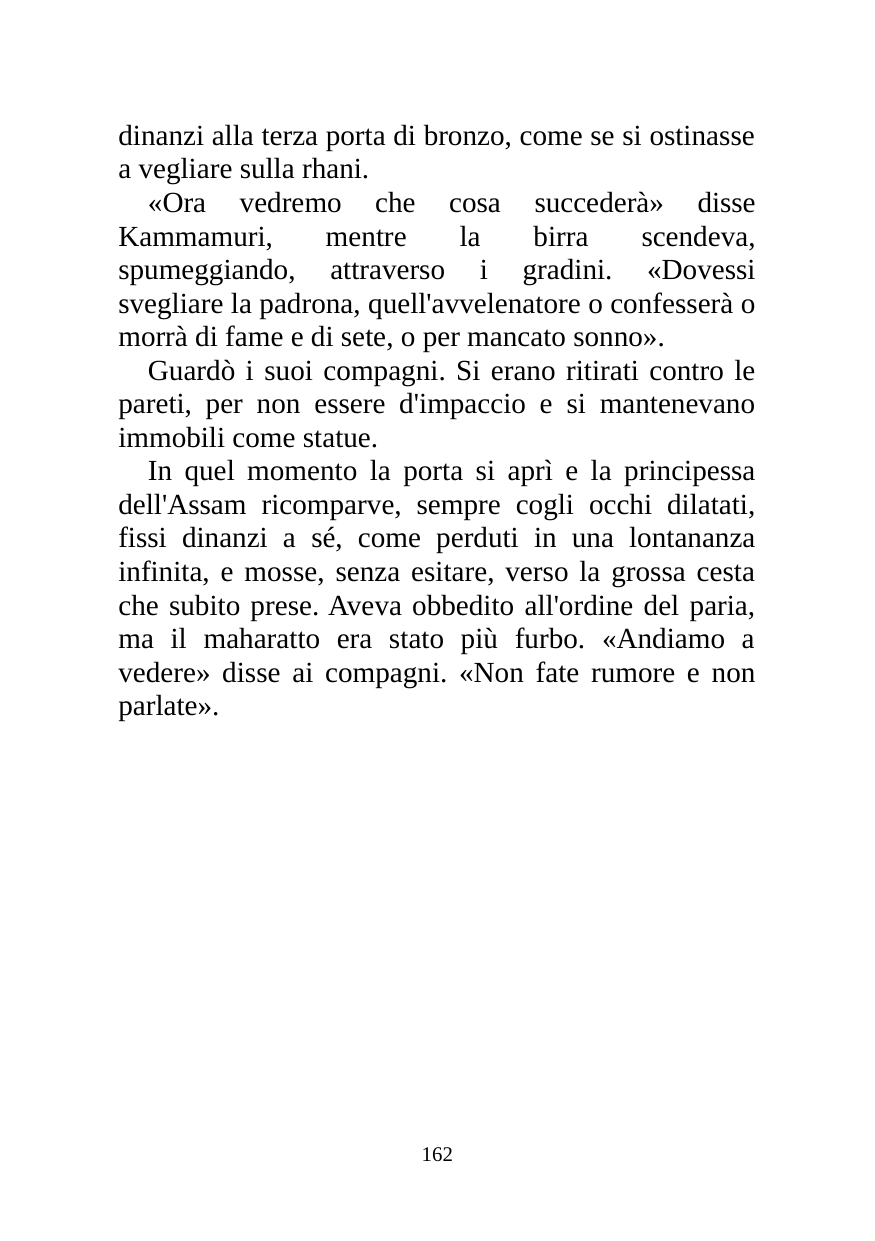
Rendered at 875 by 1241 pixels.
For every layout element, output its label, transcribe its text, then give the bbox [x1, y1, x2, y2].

text In quel momento la porta si aprì e la principessa dell'Assam ricomparve, sempre cogli occhi dilatati, fissi dinanzi a sé, come perduti in una lontananza infinita, e mosse, senza esitare, verso la grossa cesta che subito prese. Aveva obbedito all'ordine del paria, ma il maharatto era stato più furbo. «Andiamo a vedere» disse ai compagni. «Non fate rumore e non parlate». [118, 453, 756, 722]
text «Ora vedremo che cosa succederà» disse Kammamuri, mentre la birra scendeva, spumeggiando, attraverso i gradini. «Dovessi svegliare la padrona, quell'avvelenatore o confesserà o morrà di fame e di sete, o per mancato sonno». [118, 185, 756, 353]
text Guardò i suoi compagni. Si erano ritirati contro le pareti, per non essere d'impaccio e si mantenevano immobili come statue. [118, 353, 756, 453]
text dinanzi alla terza porta di bronzo, come se si ostinasse a vegliare sulla rhani. [118, 118, 756, 185]
